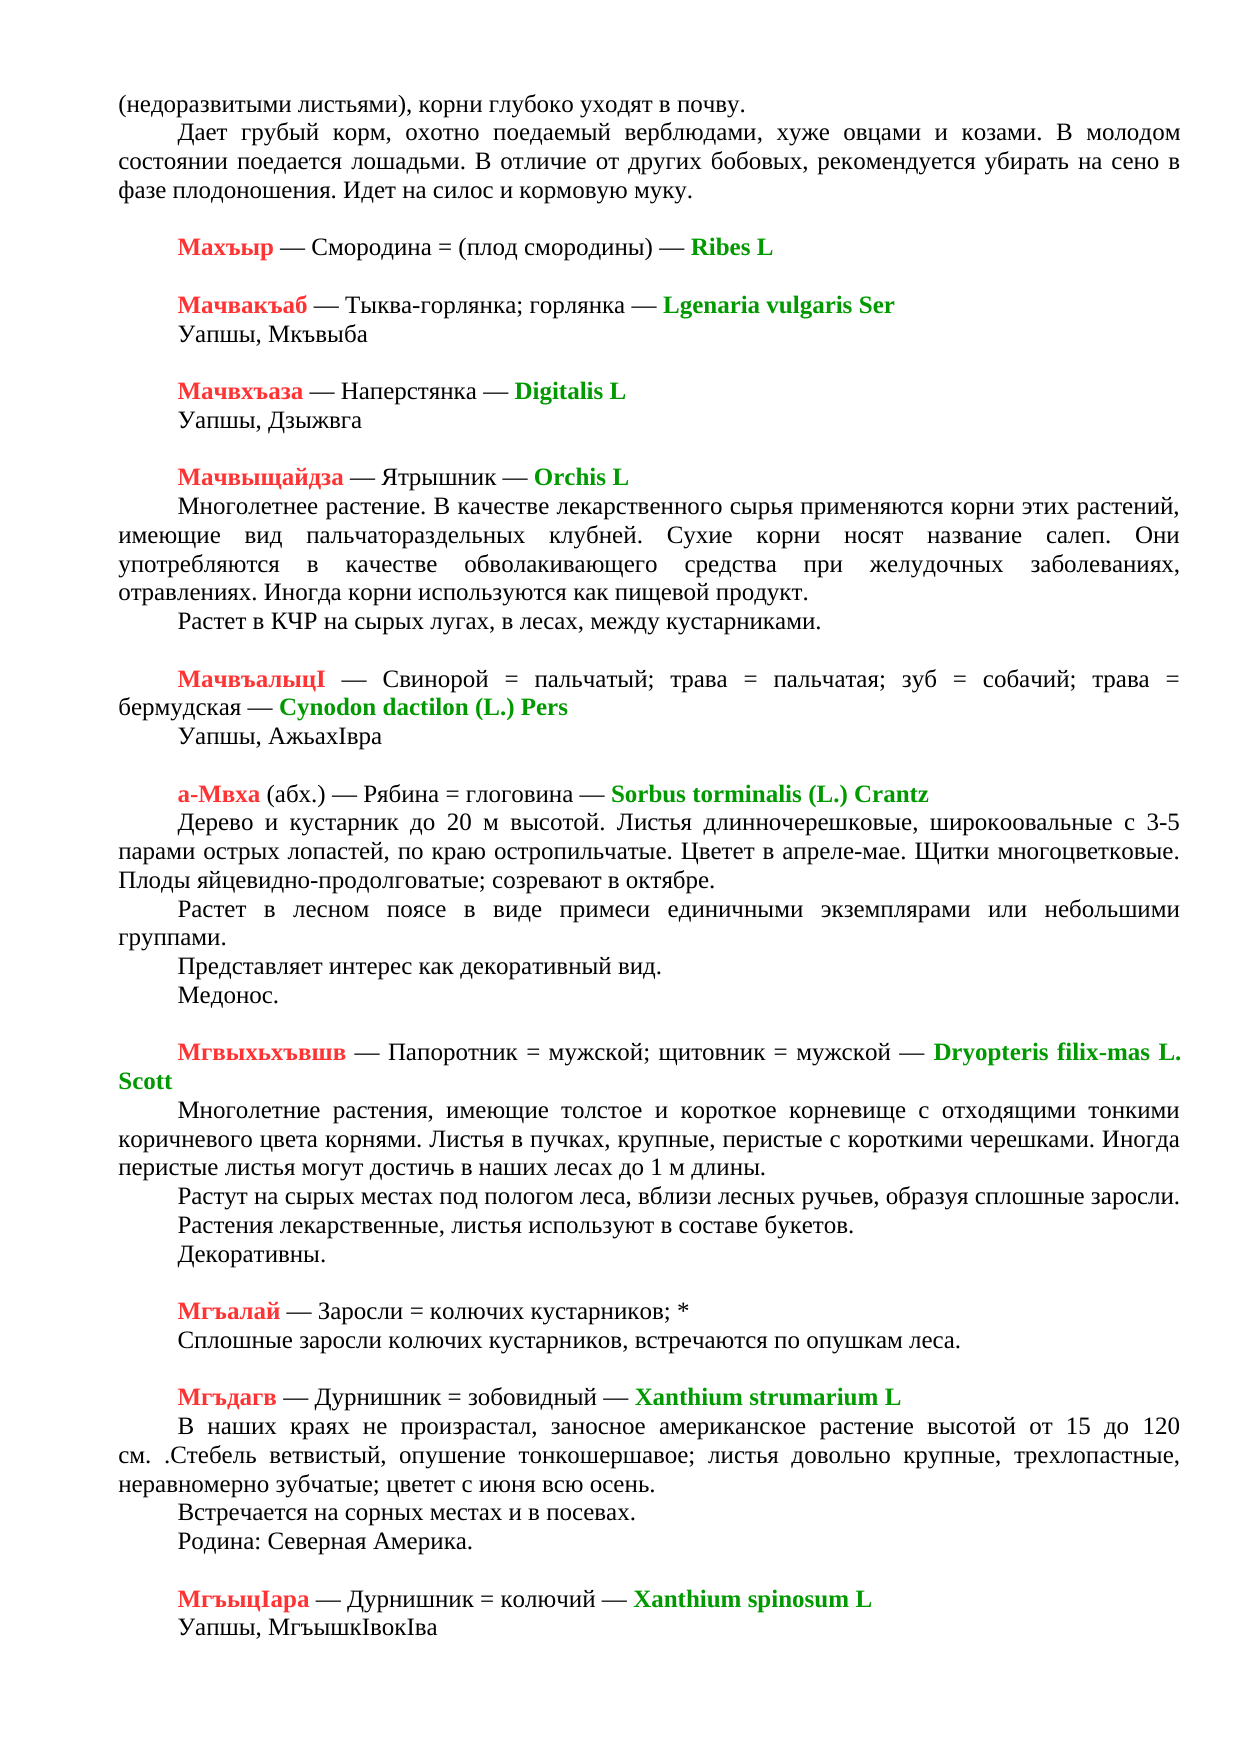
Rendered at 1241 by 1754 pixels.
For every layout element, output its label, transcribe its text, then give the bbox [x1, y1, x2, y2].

text Уапшы, МгъышкIвокIва [118, 1612, 1181, 1641]
text Декоративны. [118, 1239, 1181, 1267]
text Мгъалай — Заросли = колючих кустарников; * [118, 1296, 1181, 1325]
text Растут на сырых местах под пологом леса, вблизи лесных ручьев, образуя сплошные заросли. [118, 1181, 1181, 1210]
text Растет в КЧР на сырых лугах, в лесах, между кустарниками. [118, 606, 1181, 635]
text Родина: Северная Америка. [118, 1526, 1181, 1555]
text Дает грубый корм, охотно поедаемый верблюдами, хуже овцами и козами. В молодом состоянии поедается лошадьми. В отличие от других бобовых, рекомендуется убирать на сено в фазе плодоношения. Идет на силос и кормовую муку. [118, 117, 1181, 204]
text МгъыцIара — Дурнишник = колючий — Xanthium spinosum L [118, 1584, 1181, 1612]
text Мгъдагв — Дурнишник = зобовидный — Xanthium strumarium L [118, 1382, 1181, 1411]
text Махъыр — Смородина = (плод смородины) — Ribes L [118, 232, 1181, 261]
text Растения лекарственные, листья используют в составе букетов. [118, 1210, 1181, 1239]
text Встречается на сорных местах и в посевах. [118, 1497, 1181, 1526]
text Мачвхъаза — Наперстянка — Digitalis L [118, 376, 1181, 405]
text Многолетние растения, имеющие толстое и короткое корневище с отходящими тонкими коричневого цвета корнями. Листья в пучках, крупные, перистые с короткими черешками. Иногда перистые листья могут достичь в наших лесах до 1 м длины. [118, 1095, 1181, 1181]
text Многолетнее растение. В качестве лекарственного сырья применяются корни этих растений, имеющие вид пальчатораздельных клубней. Сухие корни носят название салеп. Они употребляются в качестве обволакивающего средства при желудочных заболеваниях, отравлениях. Иногда корни используются как пищевой продукт. [118, 491, 1181, 606]
text Растет в лесном поясе в виде примеси единичными экземплярами или небольшими группами. [118, 894, 1181, 951]
text МачвъалыцI — Свинорой = пальчатый; трава = пальчатая; зуб = собачий; трава = бермудская — Cynodon dactilon (L.) Pers [118, 664, 1181, 721]
text В наших краях не произрастал, заносное американское растение высотой от 15 до 120 см. .Стебель ветвистый, опушение тонкошершавое; листья довольно крупные, трехлопастные, неравномерно зубчатые; цветет с июня всю осень. [118, 1411, 1181, 1497]
text а-Мвха (абх.) — Рябина = глоговина — Sorbus torminalis (L.) Crantz [118, 779, 1181, 807]
text (недоразвитыми листьями), корни глубоко уходят в почву. [118, 89, 1181, 117]
text Представляет интерес как декоративный вид. [118, 951, 1181, 980]
text Мгвыхьхъвшв — Папоротник = мужской; щитовник = мужской — Dryopteris filix-mas L. Scott [118, 1037, 1181, 1095]
text Уапшы, АжьахIвра [118, 721, 1181, 750]
text Сплошные заросли колючих кустарников, встречаются по опушкам леса. [118, 1325, 1181, 1354]
text Уапшы, Мкъвыба [118, 319, 1181, 347]
text Мачвакъаб — Тыква-горлянка; горлянка — Lgenaria vulgaris Ser [118, 290, 1181, 319]
text Медонос. [118, 980, 1181, 1009]
text Дерево и кустарник до 20 м высотой. Листья длинночерешковые, широкоовальные с 3-5 парами острых лопастей, по краю остропильчатые. Цветет в апреле-мае. Щитки многоцветковые. Плоды яйцевидно-продолговатые; созревают в октябре. [118, 807, 1181, 894]
text Уапшы, Дзыжвга [118, 405, 1181, 434]
text Мачвыщайдза — Ятрышник — Orchis L [118, 462, 1181, 491]
